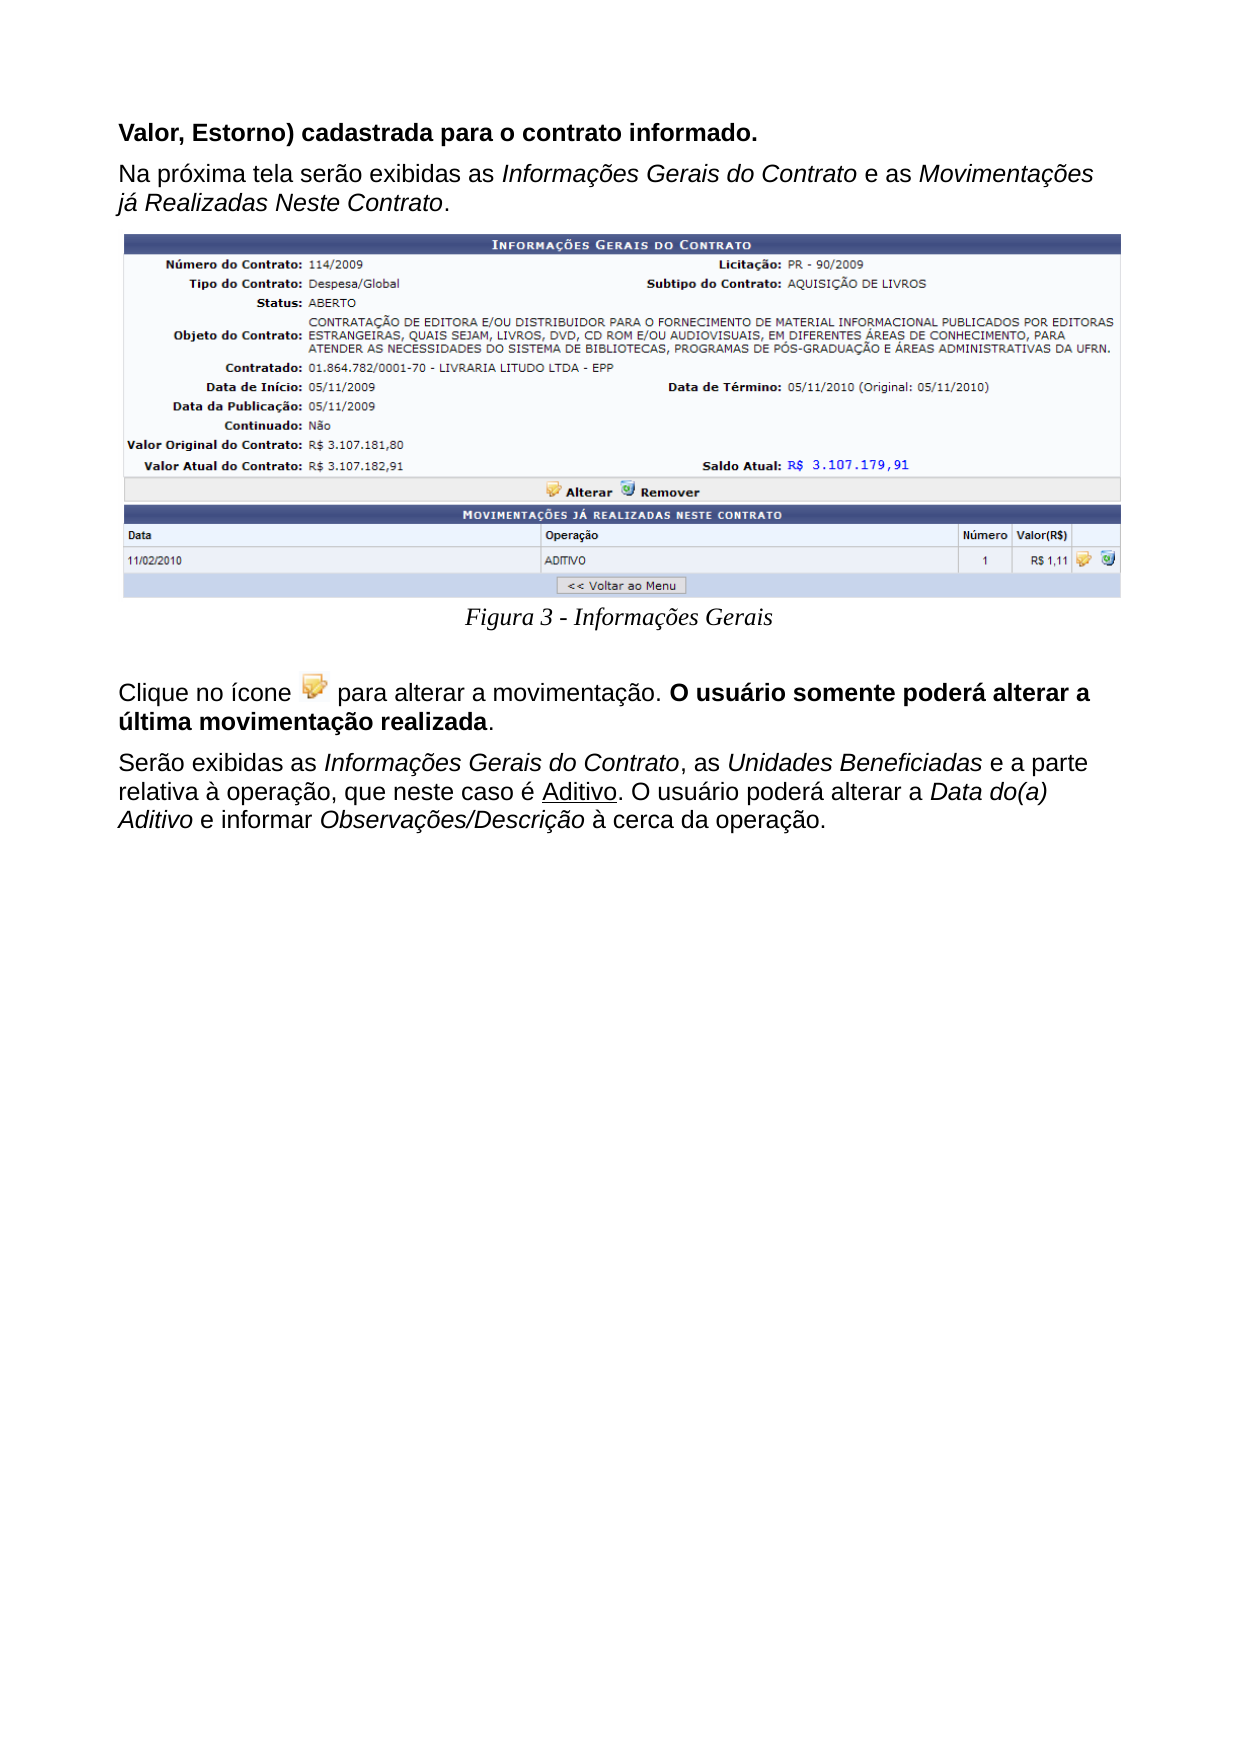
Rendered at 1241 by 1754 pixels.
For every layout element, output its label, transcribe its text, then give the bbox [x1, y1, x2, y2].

text Serão exibidas as Informações Gerais do Contrato, as Unidades Beneficiadas e a parte relativa à operação, que neste caso é Aditivo. O usuário poderá alterar a Data do(a) Aditivo e informar Observações/Descrição à cerca da operação. [118, 748, 1122, 834]
picture [118, 229, 1123, 602]
text Clique no ícone para alterar a movimentação. O usuário somente poderá alterar a última movimentação realizada. [118, 672, 1122, 736]
text Figura 3 - Informações Gerais [118, 602, 1122, 631]
text Valor, Estorno) cadastrada para o contrato informado. [118, 118, 1122, 147]
text Na próxima tela serão exibidas as Informações Gerais do Contrato e as Movimentações já Realizadas Neste Contrato. [118, 159, 1122, 217]
picture [298, 671, 331, 702]
